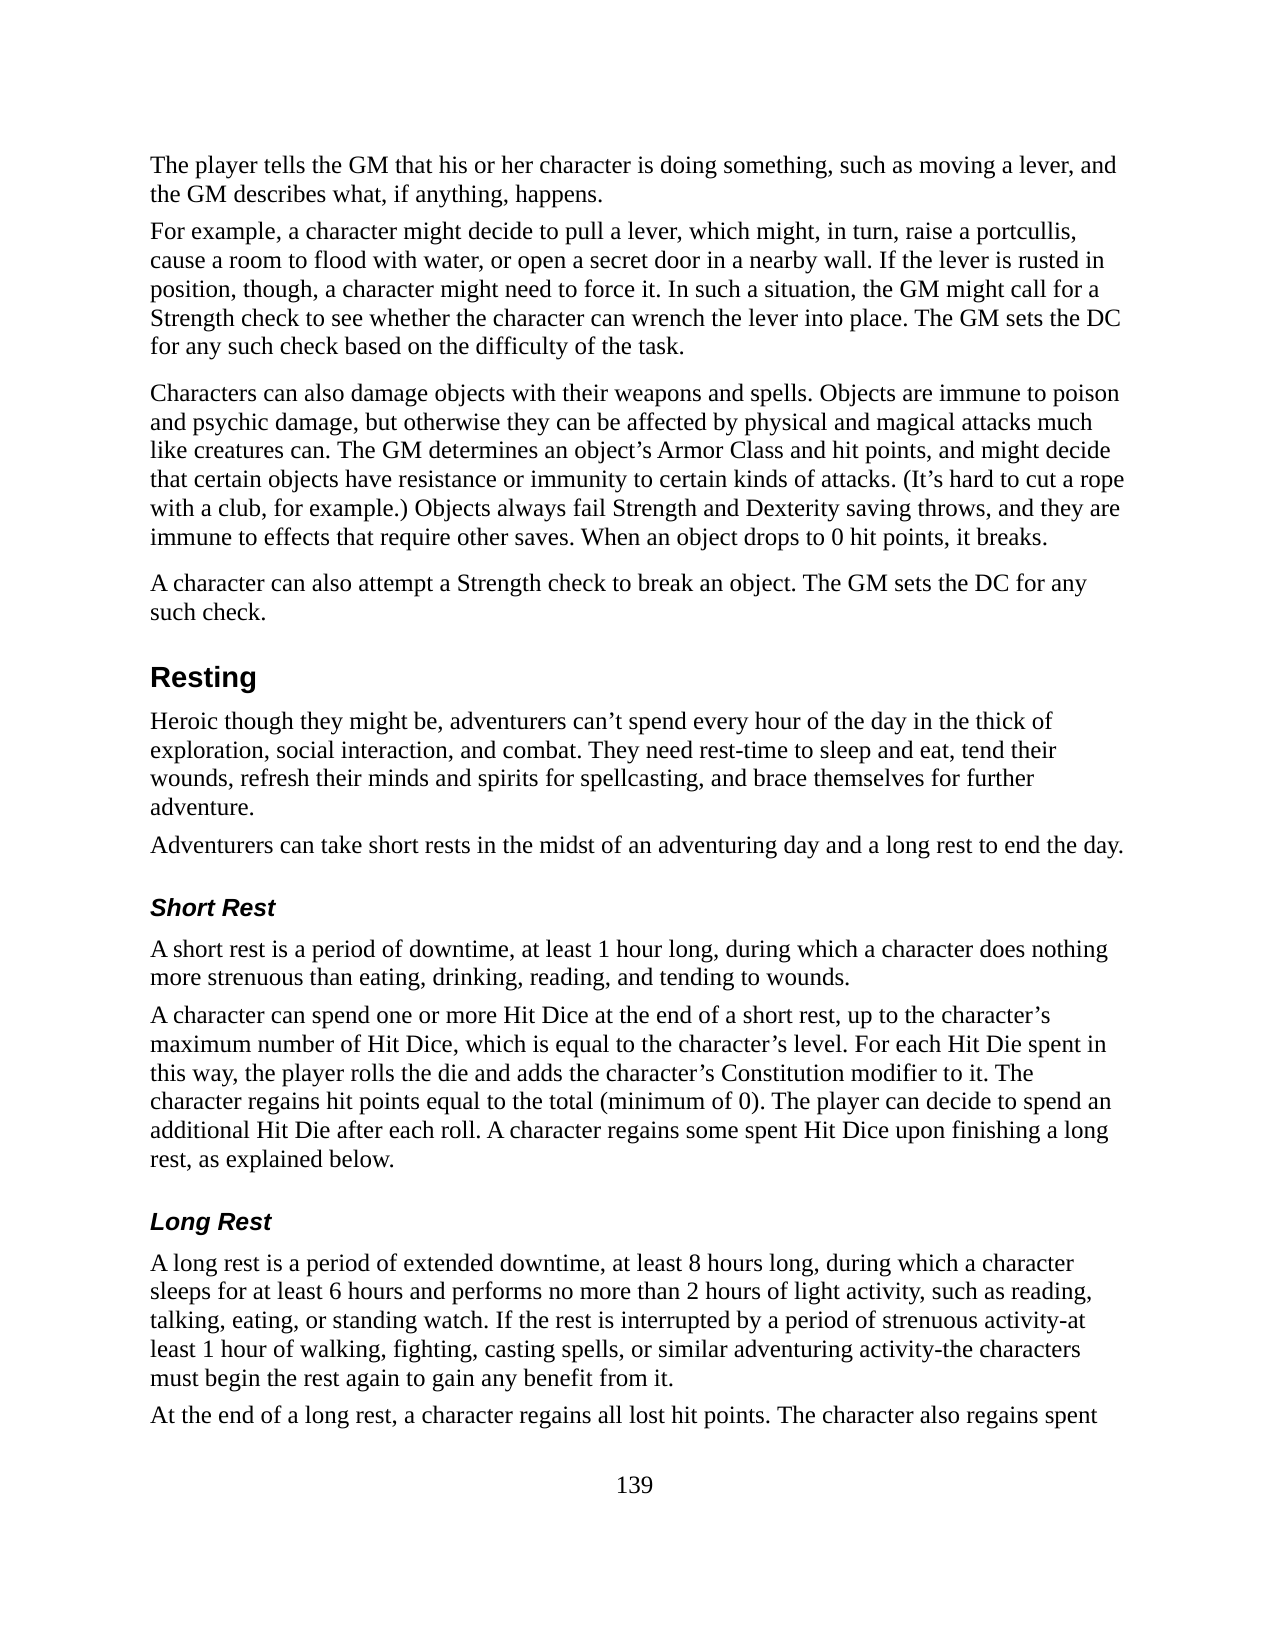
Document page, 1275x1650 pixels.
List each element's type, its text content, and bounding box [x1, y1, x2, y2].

text Adventurers can take short rests in the midst of an adventuring day and a long rest to end the day. [150, 830, 1125, 859]
text Characters can also damage objects with their weapons and spells. Objects are immune to poison and psychic damage, but otherwise they can be affected by physical and magical attacks much like creatures can. The GM determines an object’s Armor Class and hit points, and might decide that certain objects have resistance or immunity to certain kinds of attacks. (It’s hard to cut a rope with a club, for example.) Objects always fail Strength and Dexterity saving throws, and they are immune to effects that require other saves. When an object drops to 0 hit points, it breaks. [150, 378, 1125, 551]
subtitle Resting [150, 660, 1125, 693]
text At the end of a long rest, a character regains all lost hit points. The character also regains spent [150, 1400, 1125, 1429]
text A long rest is a period of extended downtime, at least 8 hours long, during which a character sleeps for at least 6 hours and performs no more than 2 hours of light activity, such as reading, talking, eating, or standing watch. If the rest is interrupted by a period of strenuous activity-at least 1 hour of walking, fighting, casting spells, or similar adventuring activity-the characters must begin the rest again to gain any benefit from it. [150, 1248, 1125, 1391]
text The player tells the GM that his or her character is doing something, such as moving a lever, and the GM describes what, if anything, happens. [150, 150, 1125, 207]
text A character can spend one or more Hit Dice at the end of a short rest, up to the character’s maximum number of Hit Dice, which is equal to the character’s level. For each Hit Die spent in this way, the player rolls the die and adds the character’s Constitution modifier to it. The character regains hit points equal to the total (minimum of 0). The player can decide to spend an additional Hit Die after each roll. A character regains some spent Hit Dice upon finishing a long rest, as explained below. [150, 1000, 1125, 1173]
text A character can also attempt a Strength check to break an object. The GM sets the DC for any such check. [150, 568, 1125, 626]
subtitle Short Rest [150, 893, 1125, 921]
text For example, a character might decide to pull a lever, which might, in turn, raise a portcullis, cause a room to flood with water, or open a secret door in a nearby wall. If the lever is rusted in position, though, a character might need to force it. In such a situation, the GM might call for a Strength check to see whether the character can wrench the lever into place. The GM sets the DC for any such check based on the difficulty of the task. [150, 216, 1125, 360]
subtitle Long Rest [150, 1207, 1125, 1235]
text Heroic though they might be, adventurers can’t spend every hour of the day in the thick of exploration, social interaction, and combat. They need rest-time to sleep and eat, tend their wounds, refresh their minds and spirits for spellcasting, and brace themselves for further adventure. [150, 706, 1125, 821]
text A short rest is a period of downtime, at least 1 hour long, during which a character does nothing more strenuous than eating, drinking, reading, and tending to wounds. [150, 934, 1125, 991]
